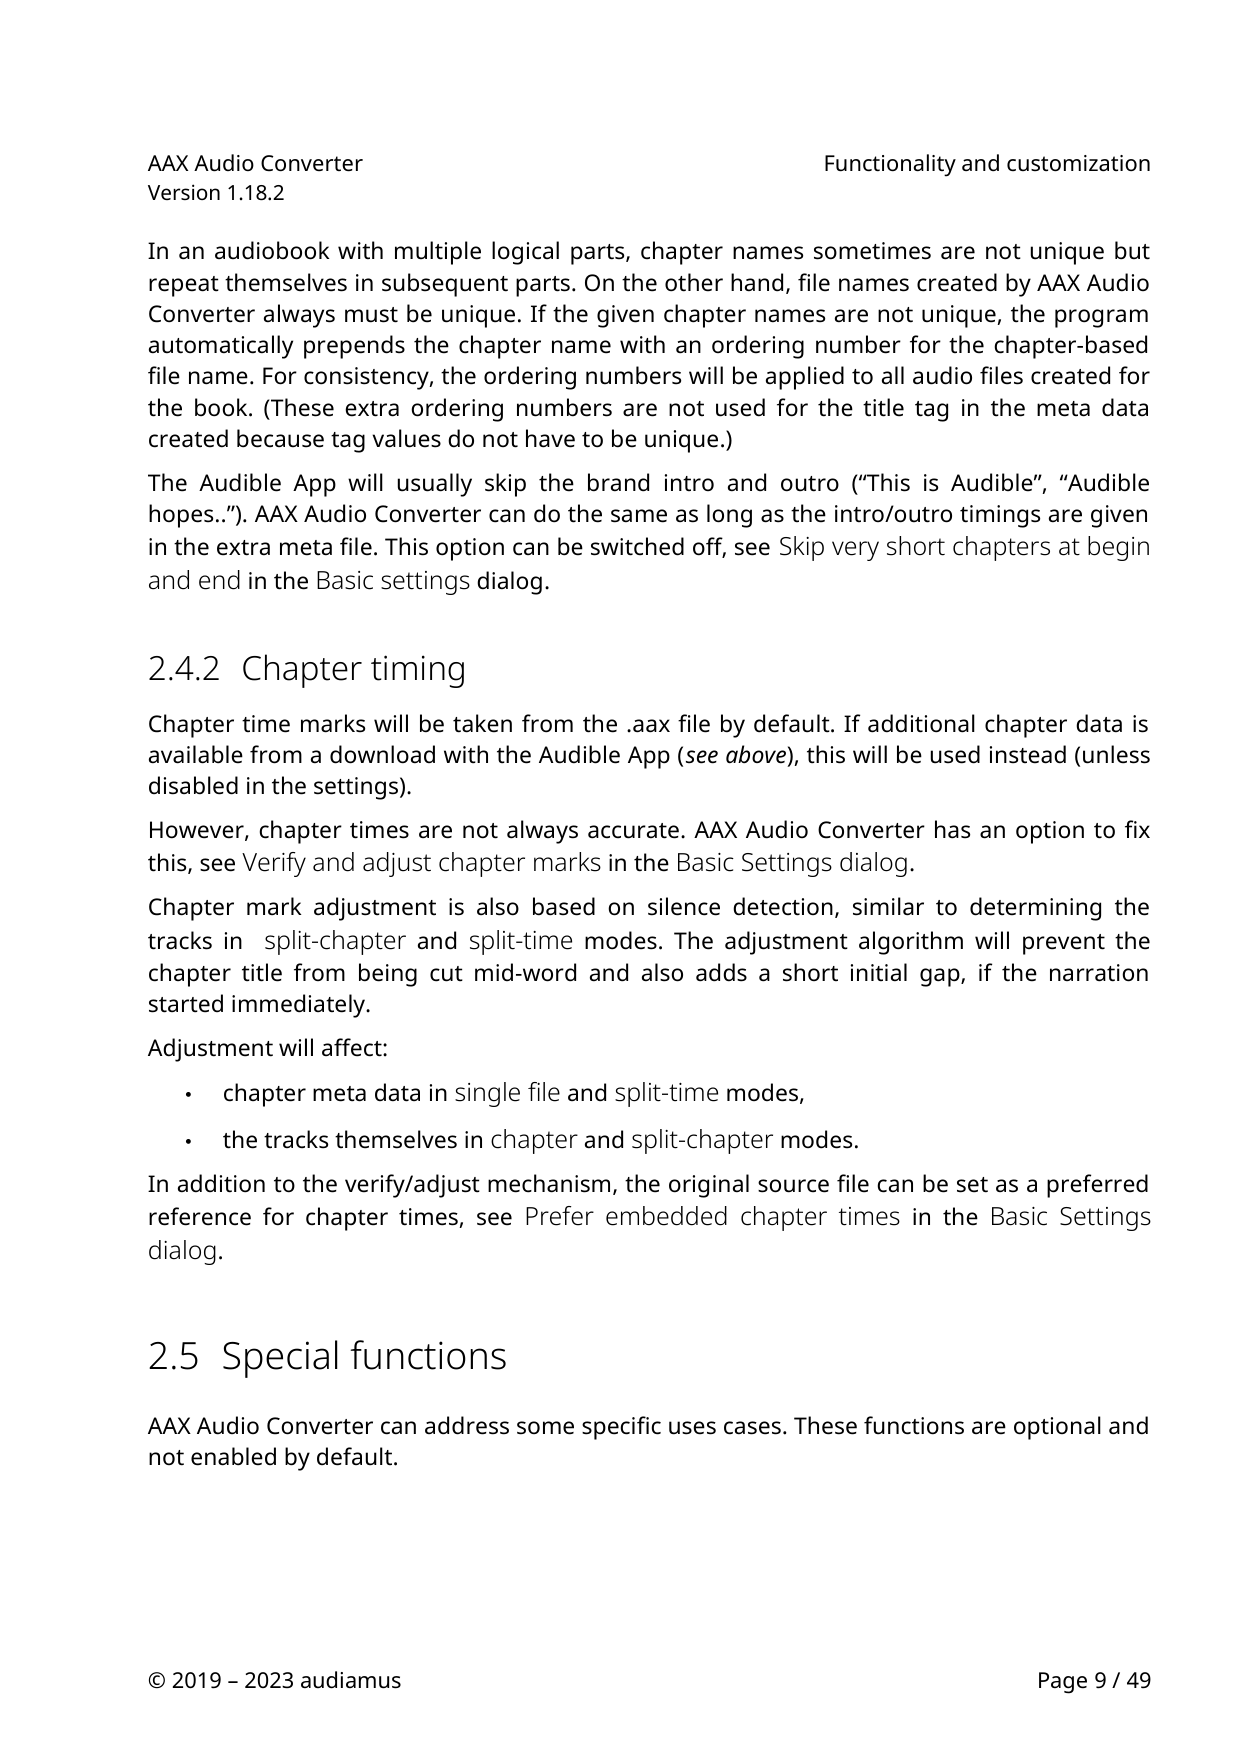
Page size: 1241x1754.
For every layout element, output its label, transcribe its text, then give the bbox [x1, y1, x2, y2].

subtitle Chapter timing [148, 645, 1152, 690]
list the tracks themselves in chapter and split-chapter modes. [185, 1121, 1152, 1155]
text In addition to the verify/adjust mechanism, the original source file can be set as a preferred reference for chapter times, see Prefer embedded chapter times in the Basic Settings dialog. [148, 1168, 1152, 1267]
text Adjustment will affect: [148, 1031, 1152, 1063]
text The Audible App will usually skip the brand intro and outro (“This is Audible”, “Audible hopes..”). AAX Audio Converter can do the same as long as the intro/outro timings are given in the extra meta file. This option can be switched off, see Skip very short chapters at begin and end in the Basic settings dialog. [148, 466, 1152, 597]
text AAX Audio Converter can address some specific uses cases. These functions are optional and not enabled by default. [148, 1410, 1152, 1473]
text In an audiobook with multiple logical parts, chapter names sometimes are not unique but repeat themselves in subsequent parts. On the other hand, file names created by AAX Audio Converter always must be unique. If the given chapter names are not unique, the program automatically prepends the chapter name with an ordering number for the chapter-based file name. For consistency, the ordering numbers will be applied to all audio files created for the book. (These extra ordering numbers are not used for the title tag in the meta data created because tag values do not have to be unique.) [148, 235, 1152, 454]
text Chapter time marks will be taken from the .aax file by default. If additional chapter data is available from a download with the Audible App (see above), this will be used instead (unless disabled in the settings). [148, 708, 1152, 801]
list chapter meta data in single file and split-time modes, [185, 1075, 1152, 1109]
text However, chapter times are not always accurate. AAX Audio Converter has an option to fix this, see Verify and adjust chapter marks in the Basic Settings dialog. [148, 814, 1152, 879]
text Chapter mark adjustment is also based on silence detection, similar to determining the tracks in split-chapter and split-time modes. The adjustment algorithm will prevent the chapter title from being cut mid-word and also adds a short initial gap, if the narration started immediately. [148, 891, 1152, 1019]
subtitle Special functions [148, 1329, 1152, 1381]
